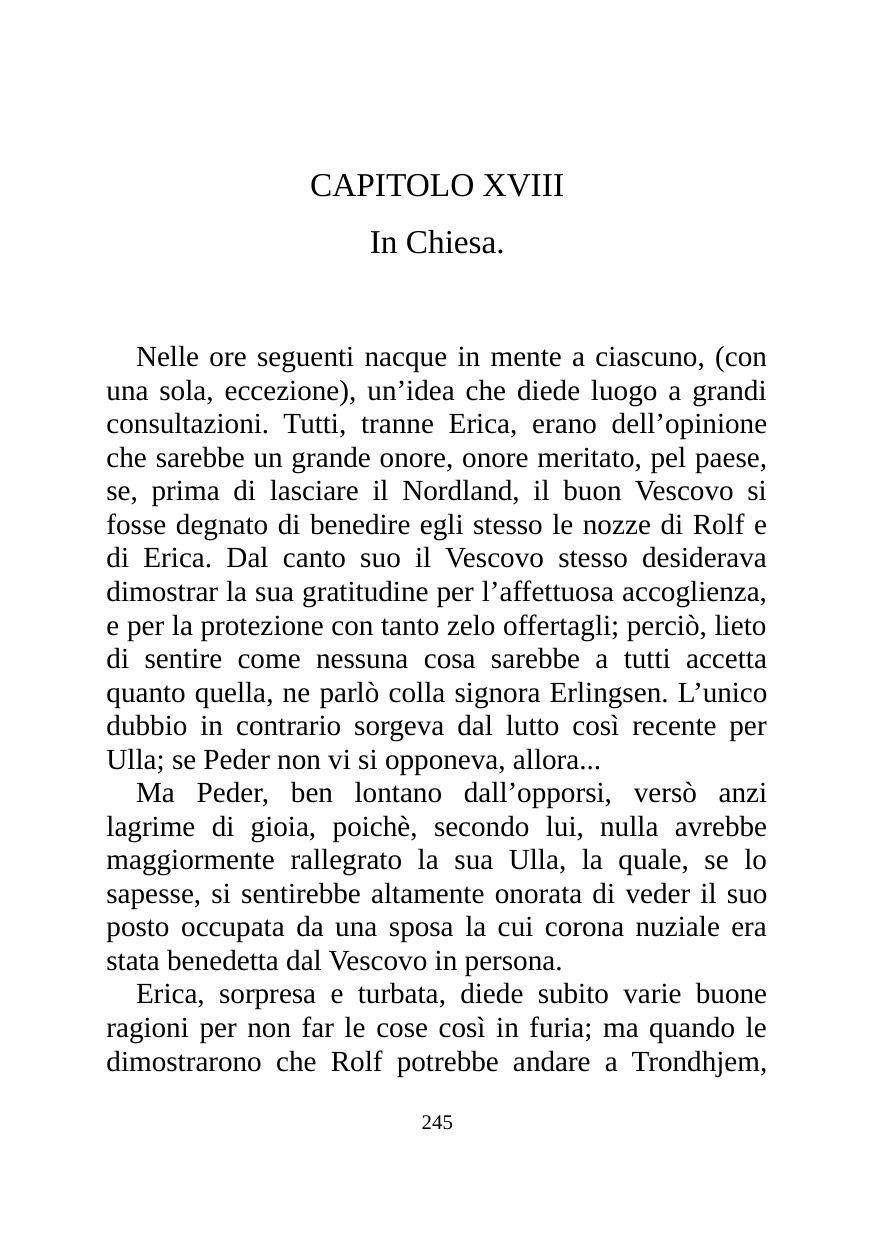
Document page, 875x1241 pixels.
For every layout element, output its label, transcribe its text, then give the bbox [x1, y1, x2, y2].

text Ma Peder, ben lontano dall’opporsi, versò anzi lagrime di gioia, poichè, secondo lui, nulla avrebbe maggiormente rallegrato la sua Ulla, la quale, se lo sapesse, si sentirebbe altamente onorata di veder il suo posto occupata da una sposa la cui corona nuziale era stata benedetta dal Vescovo in persona. [106, 775, 768, 977]
subtitle CAPITOLO XVIII In Chiesa. [106, 165, 768, 261]
text Erica, sorpresa e turbata, diede subito varie buone ragioni per non far le cose così in furia; ma quando le dimostrarono che Rolf potrebbe andare a Trondhjem, [106, 977, 768, 1077]
text Nelle ore seguenti nacque in mente a ciascuno, (con una sola, eccezione), un’idea che diede luogo a grandi consultazioni. Tutti, tranne Erica, erano dell’opinione che sarebbe un grande onore, onore meritato, pel paese, se, prima di lasciare il Nordland, il buon Vescovo si fosse degnato di benedire egli stesso le nozze di Rolf e di Erica. Dal canto suo il Vescovo stesso desiderava dimostrar la sua gratitudine per l’affettuosa accoglienza, e per la protezione con tanto zelo offertagli; perciò, lieto di sentire come nessuna cosa sarebbe a tutti accetta quanto quella, ne parlò colla signora Erlingsen. L’unico dubbio in contrario sorgeva dal lutto così recente per Ulla; se Peder non vi si opponeva, allora... [106, 339, 768, 775]
